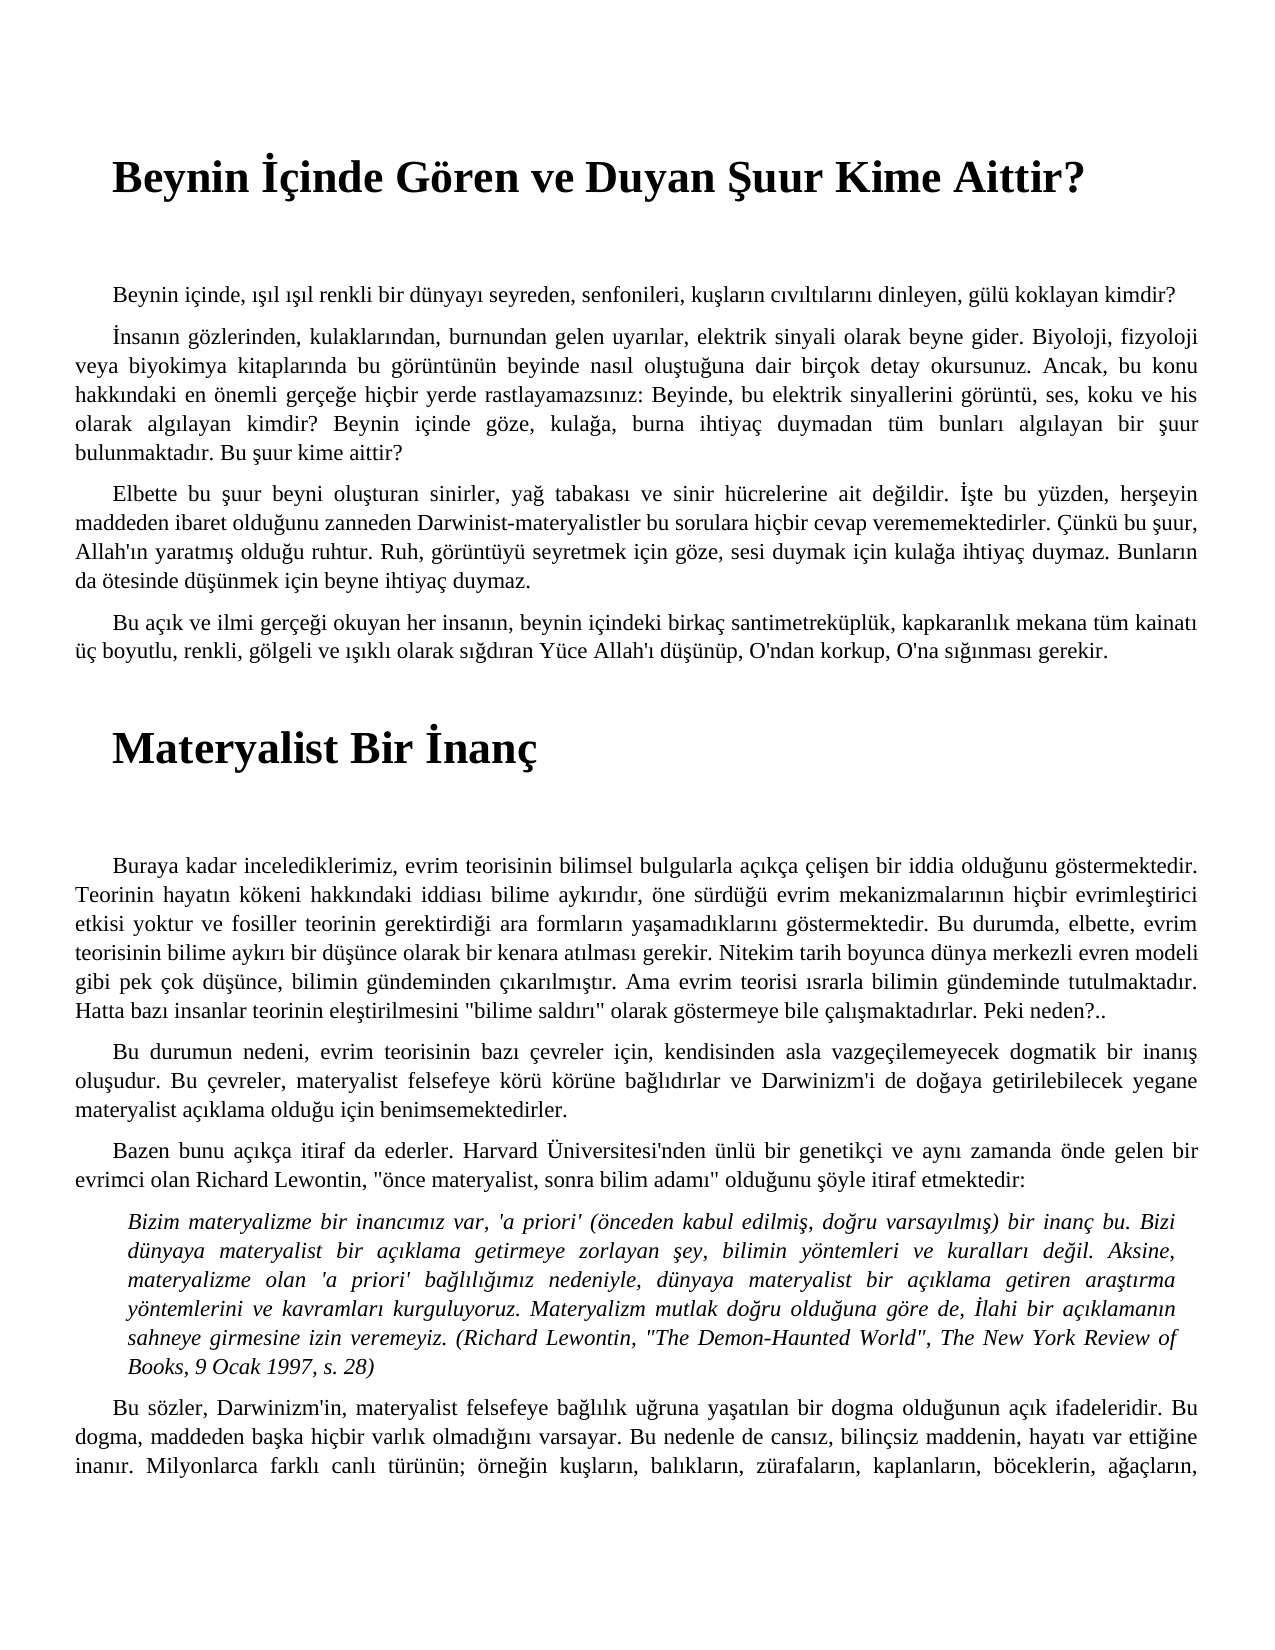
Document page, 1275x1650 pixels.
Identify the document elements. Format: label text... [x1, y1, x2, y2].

text Bazen bunu açıkça itiraf da ederler. Harvard Üniversitesi'nden ünlü bir genetikçi ve aynı zamanda önde gelen bir evrimci olan Richard Lewontin, "önce materyalist, sonra bilim adamı" olduğunu şöyle itiraf etmektedir: [75, 1137, 1200, 1193]
text Bu durumun nedeni, evrim teorisinin bazı çevreler için, kendisinden asla vazgeçilemeyecek dogmatik bir inanış oluşudur. Bu çevreler, materyalist felsefeye körü körüne bağlıdırlar ve Darwinizm'i de doğaya getirilebilecek yegane materyalist açıklama olduğu için benimsemektedirler. [75, 1038, 1200, 1122]
text Bu sözler, Darwinizm'in, materyalist felsefeye bağlılık uğruna yaşatılan bir dogma olduğunun açık ifadeleridir. Bu dogma, maddeden başka hiçbir varlık olmadığını varsayar. Bu nedenle de cansız, bilinçsiz maddenin, hayatı var ettiğine inanır. Milyonlarca farklı canlı türünün; örneğin kuşların, balıkların, zürafaların, kaplanların, böceklerin, ağaçların, [75, 1394, 1200, 1478]
subtitle Beynin İçinde Gören ve Duyan Şuur Kime Aittir? [112, 150, 1200, 203]
text Bu açık ve ilmi gerçeği okuyan her insanın, beynin içindeki birkaç santimetreküplük, kapkaranlık mekana tüm kainatı üç boyutlu, renkli, gölgeli ve ışıklı olarak sığdıran Yüce Allah'ı düşünüp, O'ndan korkup, O'na sığınması gerekir. [75, 608, 1200, 664]
text Beynin içinde, ışıl ışıl renkli bir dünyayı seyreden, senfonileri, kuşların cıvıltılarını dinleyen, gülü koklayan kimdir? [75, 281, 1200, 308]
subtitle Materyalist Bir İnanç [112, 720, 1200, 773]
text İnsanın gözlerinden, kulaklarından, burnundan gelen uyarılar, elektrik sinyali olarak beyne gider. Biyoloji, fizyoloji veya biyokimya kitaplarında bu görüntünün beyinde nasıl oluştuğuna dair birçok detay okursunuz. Ancak, bu konu hakkındaki en önemli gerçeğe hiçbir yerde rastlayamazsınız: Beyinde, bu elektrik sinyallerini görüntü, ses, koku ve his olarak algılayan kimdir? Beynin içinde göze, kulağa, burna ihtiyaç duymadan tüm bunları algılayan bir şuur bulunmaktadır. Bu şuur kime aittir? [75, 323, 1200, 465]
text Bizim materyalizme bir inancımız var, 'a priori' (önceden kabul edilmiş, doğru varsayılmış) bir inanç bu. Bizi dünyaya materyalist bir açıklama getirmeye zorlayan şey, bilimin yöntemleri ve kuralları değil. Aksine, materyalizme olan 'a priori' bağlılığımız nedeniyle, dünyaya materyalist bir açıklama getiren araştırma yöntemlerini ve kavramları kurguluyoruz. Materyalizm mutlak doğru olduğuna göre de, İlahi bir açıklamanın sahneye girmesine izin veremeyiz. (Richard Lewontin, "The Demon-Haunted World", The New York Review of Books, 9 Ocak 1997, s. 28) [127, 1208, 1177, 1379]
text Buraya kadar incelediklerimiz, evrim teorisinin bilimsel bulgularla açıkça çelişen bir iddia olduğunu göstermektedir. Teorinin hayatın kökeni hakkındaki iddiası bilime aykırıdır, öne sürdüğü evrim mekanizmalarının hiçbir evrimleştirici etkisi yoktur ve fosiller teorinin gerektirdiği ara formların yaşamadıklarını göstermektedir. Bu durumda, elbette, evrim teorisinin bilime aykırı bir düşünce olarak bir kenara atılması gerekir. Nitekim tarih boyunca dünya merkezli evren modeli gibi pek çok düşünce, bilimin gündeminden çıkarılmıştır. Ama evrim teorisi ısrarla bilimin gündeminde tutulmaktadır. Hatta bazı insanlar teorinin eleştirilmesini "bilime saldırı" olarak göstermeye bile çalışmaktadırlar. Peki neden?.. [75, 852, 1200, 1023]
text Elbette bu şuur beyni oluşturan sinirler, yağ tabakası ve sinir hücrelerine ait değildir. İşte bu yüzden, herşeyin maddeden ibaret olduğunu zanneden Darwinist-materyalistler bu sorulara hiçbir cevap verememektedirler. Çünkü bu şuur, Allah'ın yaratmış olduğu ruhtur. Ruh, görüntüyü seyretmek için göze, sesi duymak için kulağa ihtiyaç duymaz. Bunların da ötesinde düşünmek için beyne ihtiyaç duymaz. [75, 480, 1200, 593]
